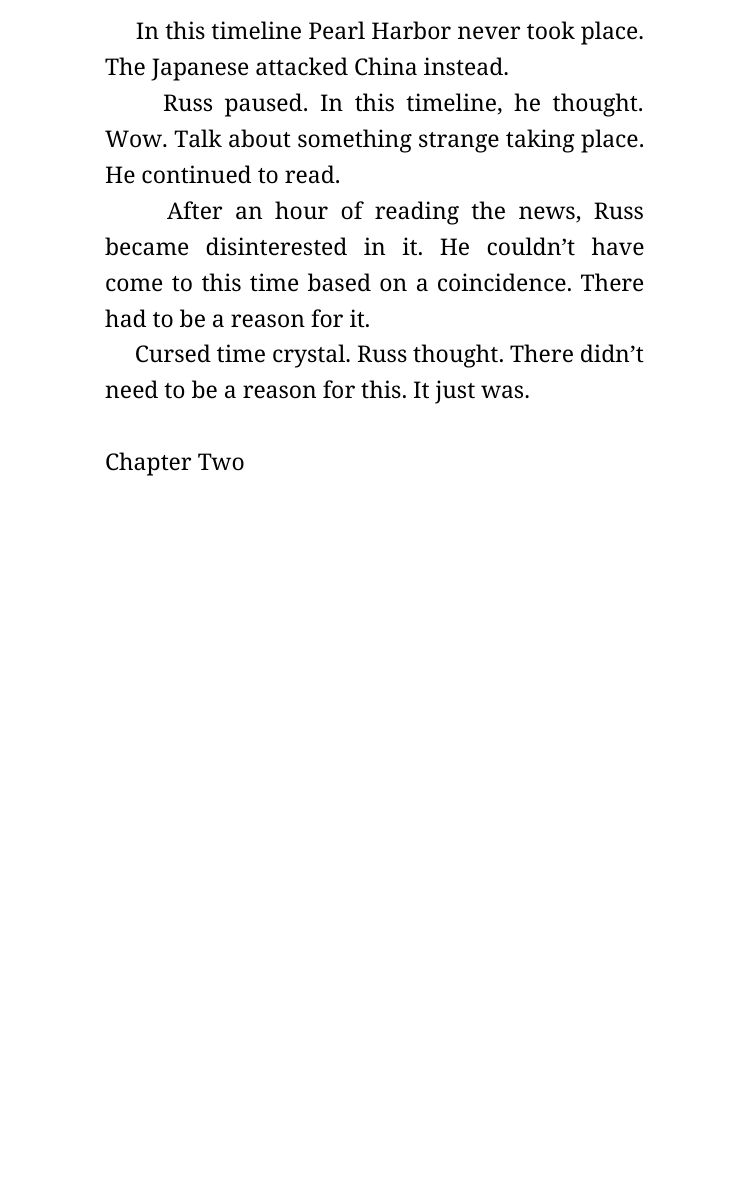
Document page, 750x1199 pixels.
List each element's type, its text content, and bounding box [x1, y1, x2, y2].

text In this timeline Pearl Harbor never took place. The Japanese attacked China instead. [105, 15, 645, 82]
text Russ paused. In this timeline, he thought. Wow. Talk about something strange taking place. He continued to read. [105, 87, 645, 190]
text Cursed time crystal. Russ thought. There didn’t need to be a reason for this. It just was. [105, 338, 645, 406]
text Chapter Two [105, 446, 645, 477]
text After an hour of reading the news, Russ became disinterested in it. He couldn’t have come to this time based on a coincidence. There had to be a reason for it. [105, 195, 645, 334]
